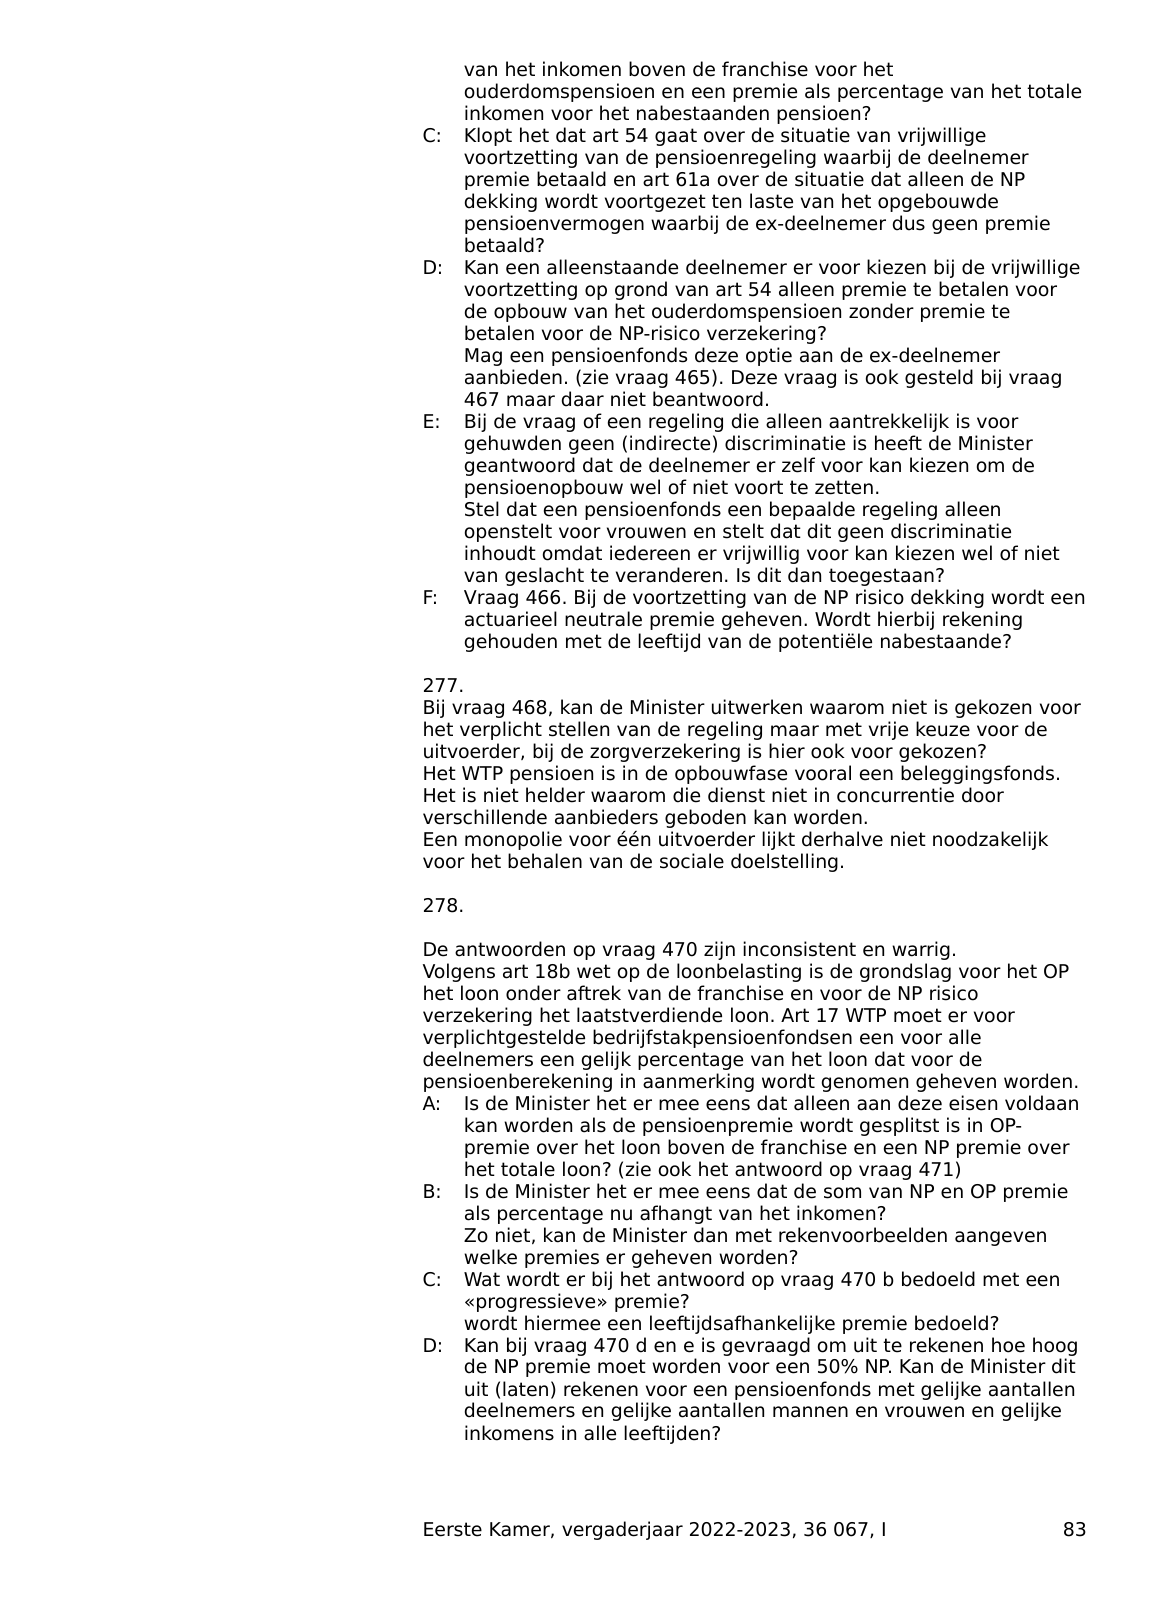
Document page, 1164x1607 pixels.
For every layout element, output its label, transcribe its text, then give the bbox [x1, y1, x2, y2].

text Stel dat een pensioenfonds een bepaalde regeling alleen openstelt voor vrouwen en stelt dat dit geen discriminatie inhoudt omdat iedereen er vrijwillig voor kan kiezen wel of niet van geslacht te veranderen. Is dit dan toegestaan? [464, 499, 1087, 587]
text A: Is de Minister het er mee eens dat alleen aan deze eisen voldaan kan worden als de pensioenpremie wordt gesplitst is in OP-premie over het loon boven de franchise en een NP premie over het totale loon? (zie ook het antwoord op vraag 471) [422, 1093, 1087, 1181]
text D: Kan een alleenstaande deelnemer er voor kiezen bij de vrijwillige voortzetting op grond van art 54 alleen premie te betalen voor de opbouw van het ouderdomspensioen zonder premie te betalen voor de NP-risico verzekering? [422, 257, 1087, 345]
text Het WTP pensioen is in de opbouwfase vooral een beleggingsfonds. Het is niet helder waarom die dienst niet in concurrentie door verschillende aanbieders geboden kan worden. [422, 763, 1087, 828]
text De antwoorden op vraag 470 zijn inconsistent en warrig. [422, 939, 1087, 961]
text van het inkomen boven de franchise voor het ouderdomspensioen en een premie als percentage van het totale inkomen voor het nabestaanden pensioen? [422, 59, 1087, 125]
text D: Kan bij vraag 470 d en e is gevraagd om uit te rekenen hoe hoog de NP premie moet worden voor een 50% NP. Kan de Minister dit uit (laten) rekenen voor een pensioenfonds met gelijke aantallen deelnemers en gelijke aantallen mannen en vrouwen en gelijke inkomens in alle leeftijden? [422, 1334, 1087, 1444]
text Volgens art 18b wet op de loonbelasting is de grondslag voor het OP het loon onder aftrek van de franchise en voor de NP risico verzekering het laatstverdiende loon. Art 17 WTP moet er voor verplichtgestelde bedrijfstakpensioenfondsen een voor alle deelnemers een gelijk percentage van het loon dat voor de pensioenberekening in aanmerking wordt genomen geheven worden. [422, 961, 1087, 1093]
text Zo niet, kan de Minister dan met rekenvoorbeelden aangeven welke premies er geheven worden? [464, 1224, 1087, 1268]
text Een monopolie voor één uitvoerder lijkt derhalve niet noodzakelijk voor het behalen van de sociale doelstelling. [422, 828, 1087, 872]
text C: Wat wordt er bij het antwoord op vraag 470 b bedoeld met een «progressieve» premie? [422, 1268, 1087, 1312]
text wordt hiermee een leeftijdsafhankelijke premie bedoeld? [464, 1312, 1087, 1334]
text 277. [422, 675, 1087, 697]
text B: Is de Minister het er mee eens dat de som van NP en OP premie als percentage nu afhangt van het inkomen? [422, 1181, 1087, 1224]
text E: Bij de vraag of een regeling die alleen aantrekkelijk is voor gehuwden geen (indirecte) discriminatie is heeft de Minister geantwoord dat de deelnemer er zelf voor kan kiezen om de pensioenopbouw wel of niet voort te zetten. [422, 411, 1087, 499]
text 278. [422, 895, 1087, 917]
text Bij vraag 468, kan de Minister uitwerken waarom niet is gekozen voor het verplicht stellen van de regeling maar met vrije keuze voor de uitvoerder, bij de zorgverzekering is hier ook voor gekozen? [422, 697, 1087, 763]
text C: Klopt het dat art 54 gaat over de situatie van vrijwillige voortzetting van de pensioenregeling waarbij de deelnemer premie betaald en art 61a over de situatie dat alleen de NP dekking wordt voortgezet ten laste van het opgebouwde pensioenvermogen waarbij de ex-deelnemer dus geen premie betaald? [422, 125, 1087, 257]
text F: Vraag 466. Bij de voortzetting van de NP risico dekking wordt een actuarieel neutrale premie geheven. Wordt hierbij rekening gehouden met de leeftijd van de potentiële nabestaande? [422, 587, 1087, 652]
text Mag een pensioenfonds deze optie aan de ex-deelnemer aanbieden. (zie vraag 465). Deze vraag is ook gesteld bij vraag 467 maar daar niet beantwoord. [464, 345, 1087, 411]
